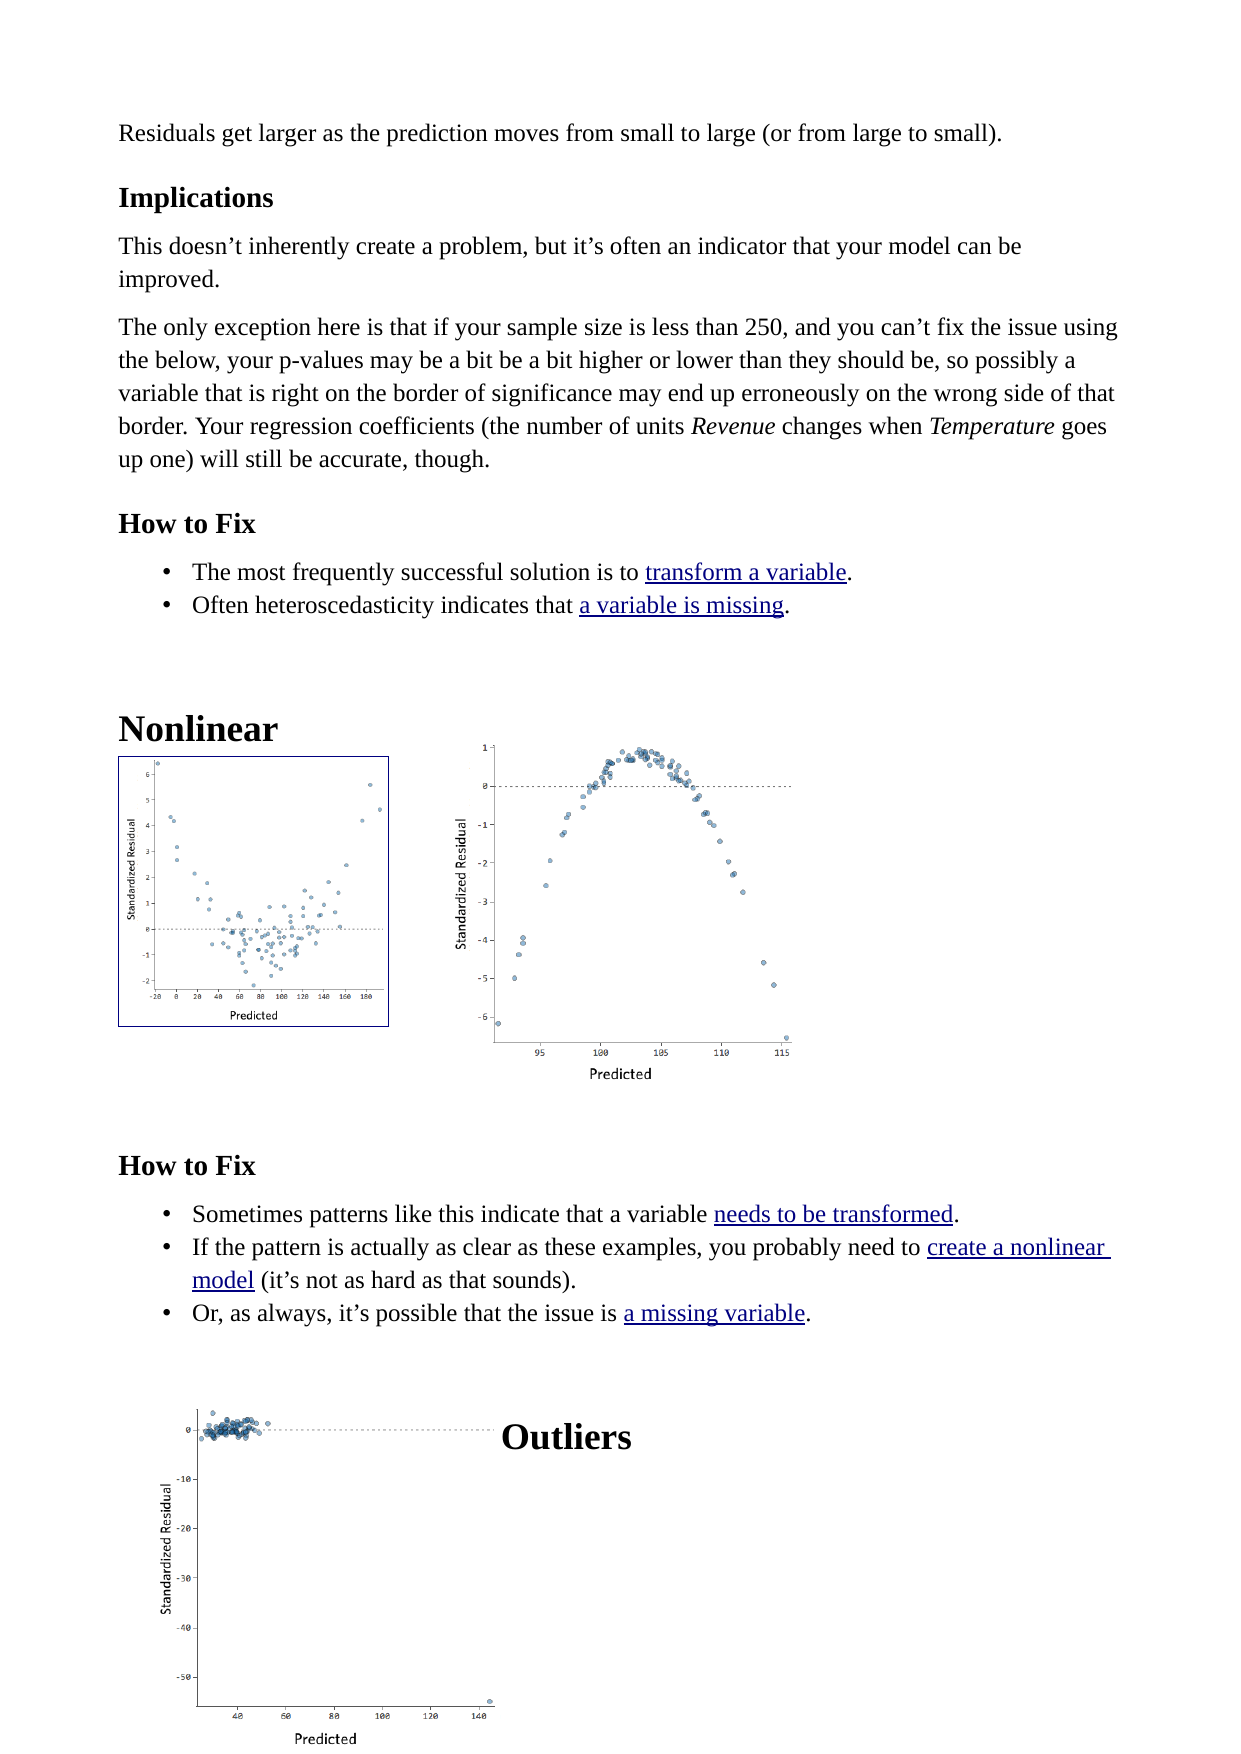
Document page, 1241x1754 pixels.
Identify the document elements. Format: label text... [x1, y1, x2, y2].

subtitle [118, 1414, 149, 1457]
subtitle How to Fix [118, 506, 1122, 540]
subtitle Implications [118, 180, 1122, 214]
subtitle Outliers [501, 1414, 1122, 1457]
text The only exception here is that if your sample size is less than 250, and you can’t fix the issue using the below, your p-values may be a bit be a bit higher or lower than they should be, so possibly a variable that is right on the border of significance may end up erroneously on the wrong side of that border. Your regression coefficients (the number of units Revenue changes when Temperature goes up one) will still be accurate, though. [118, 312, 1122, 473]
text Residuals get larger as the prediction moves from small to large (or from large to small). [118, 118, 1122, 147]
picture [444, 737, 796, 1089]
list Sometimes patterns like this indicate that a variable needs to be transformed. [162, 1199, 1122, 1228]
picture [119, 757, 388, 1026]
text This doesn’t inherently create a problem, but it’s often an indicator that your model can be improved. [118, 231, 1122, 293]
list The most frequently successful solution is to transform a variable. [162, 557, 1122, 586]
list If the pattern is actually as clear as these examples, you probably need to create a nonlinear model (it’s not as hard as that sounds). [162, 1232, 1122, 1294]
picture [149, 1402, 501, 1754]
list Often heteroscedasticity indicates that a variable is missing. [162, 590, 1122, 619]
subtitle Nonlinear [118, 706, 1122, 1115]
list Or, as always, it’s possible that the issue is a missing variable. [162, 1298, 1122, 1327]
subtitle How to Fix [118, 1148, 1122, 1182]
